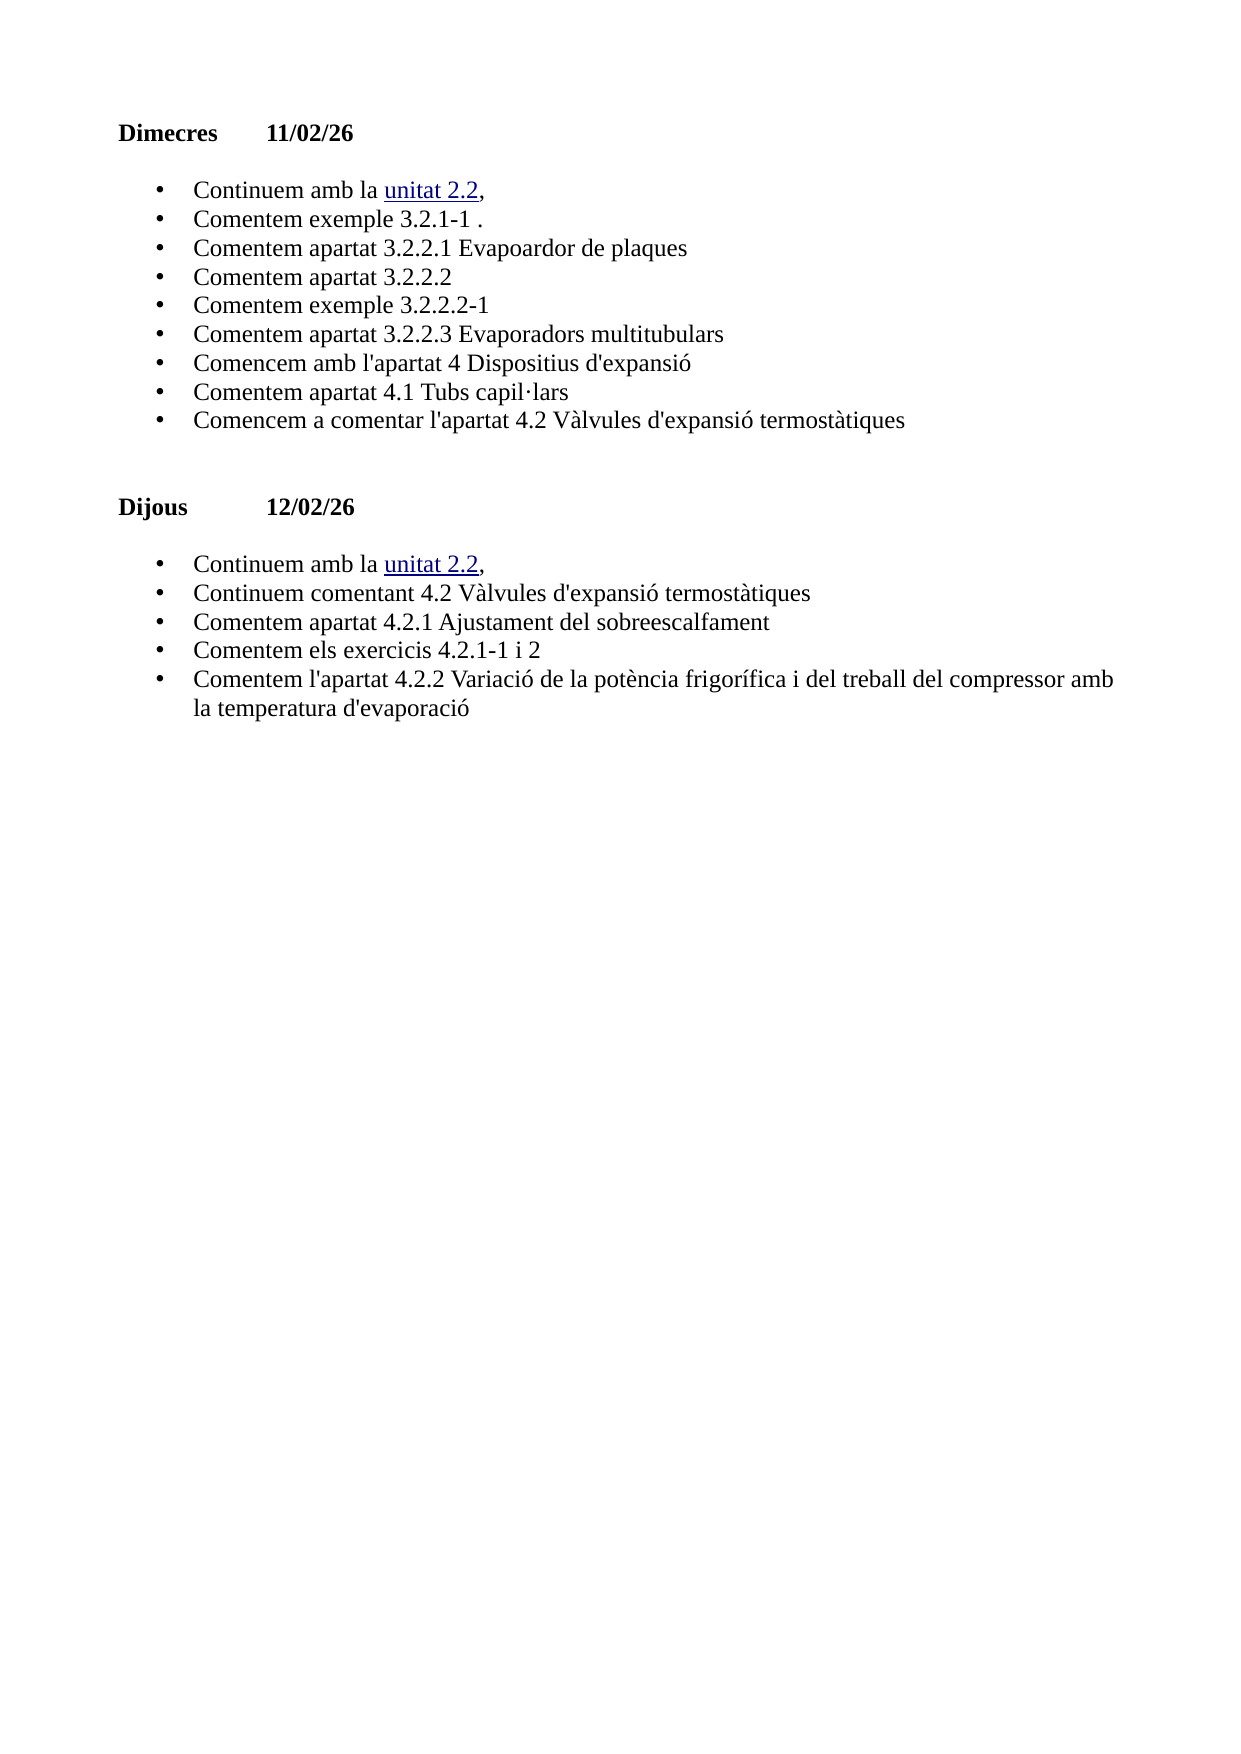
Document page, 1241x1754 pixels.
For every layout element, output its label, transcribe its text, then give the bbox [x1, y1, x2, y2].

list Continuem amb la unitat 2.2, [156, 549, 1122, 578]
list Continuem comentant 4.2 Vàlvules d'expansió termostàtiques [156, 578, 1122, 607]
list Comencem a comentar l'apartat 4.2 Vàlvules d'expansió termostàtiques [156, 406, 1122, 434]
list Comentem l'apartat 4.2.2 Variació de la potència frigorífica i del treball del compressor amb la temperatura d'evaporació [156, 664, 1122, 722]
list Comentem exemple 3.2.2.2-1 [156, 291, 1122, 319]
list Comentem apartat 3.2.2.1 Evapoardor de plaques [156, 233, 1122, 262]
list Continuem amb la unitat 2.2, [156, 176, 1122, 204]
text Dimecres 11/02/26 [118, 118, 1122, 147]
list Comentem apartat 4.1 Tubs capil·lars [156, 377, 1122, 406]
list Comentem apartat 3.2.2.3 Evaporadors multitubulars [156, 319, 1122, 348]
list Comentem apartat 3.2.2.2 [156, 262, 1122, 291]
list Comentem exemple 3.2.1-1 . [156, 204, 1122, 233]
text Dijous 12/02/26 [118, 492, 1122, 521]
list Comencem amb l'apartat 4 Dispositius d'expansió [156, 348, 1122, 377]
list Comentem apartat 4.2.1 Ajustament del sobreescalfament [156, 607, 1122, 636]
list Comentem els exercicis 4.2.1-1 i 2 [156, 636, 1122, 664]
